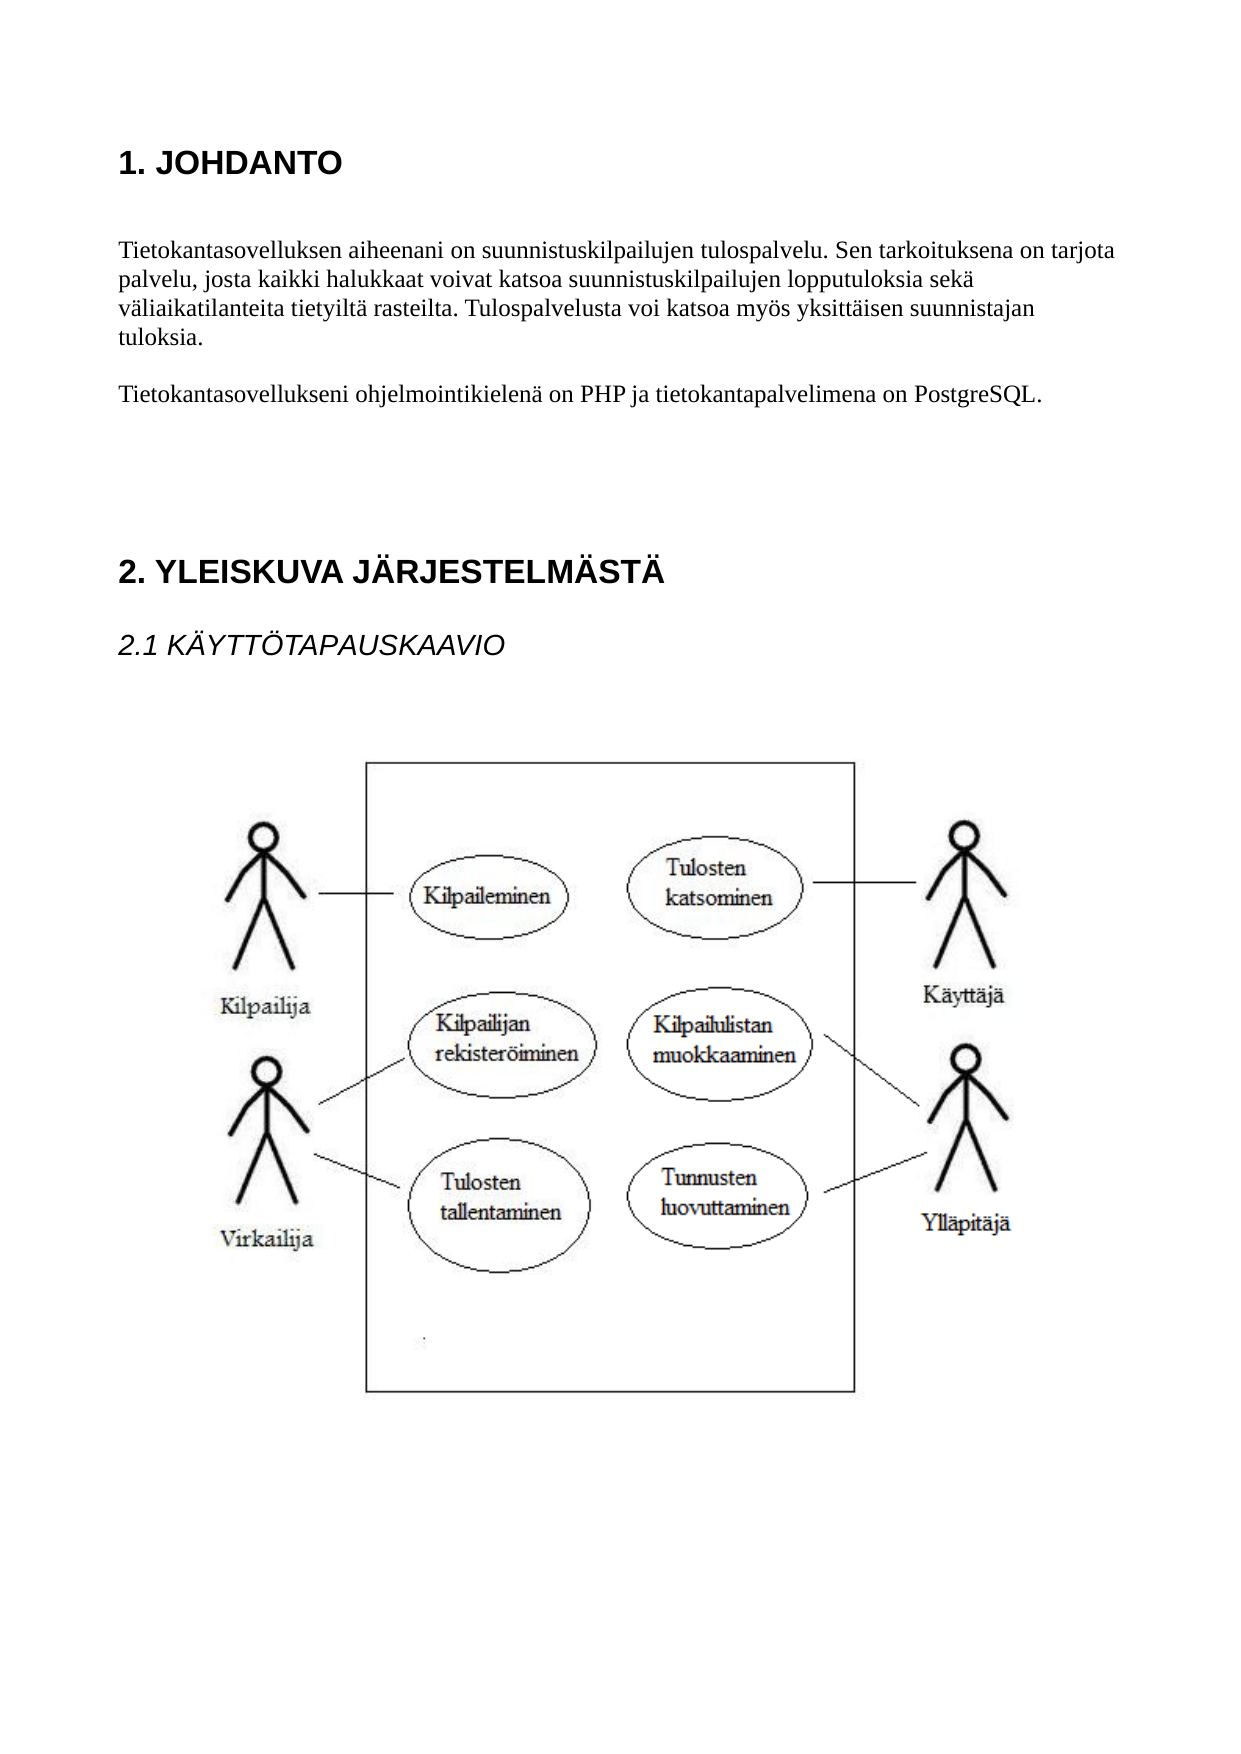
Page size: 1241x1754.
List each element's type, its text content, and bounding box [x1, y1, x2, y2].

text Tietokantasovellukseni ohjelmointikielenä on PHP ja tietokantapalvelimena on PostgreSQL. [118, 379, 1122, 408]
subtitle 2.1 KÄYTTÖTAPAUSKAAVIO [118, 628, 1122, 662]
text Tietokantasovelluksen aiheenani on suunnistuskilpailujen tulospalvelu. Sen tarkoituksena on tarjota palvelu, josta kaikki halukkaat voivat katsoa suunnistuskilpailujen lopputuloksia sekä väliaikatilanteita tietyiltä rasteilta. Tulospalvelusta voi katsoa myös yksittäisen suunnistajan tuloksia. [118, 236, 1122, 351]
subtitle 2. YLEISKUVA JÄRJESTELMÄSTÄ [118, 552, 1122, 591]
subtitle 1. JOHDANTO [118, 143, 1122, 182]
